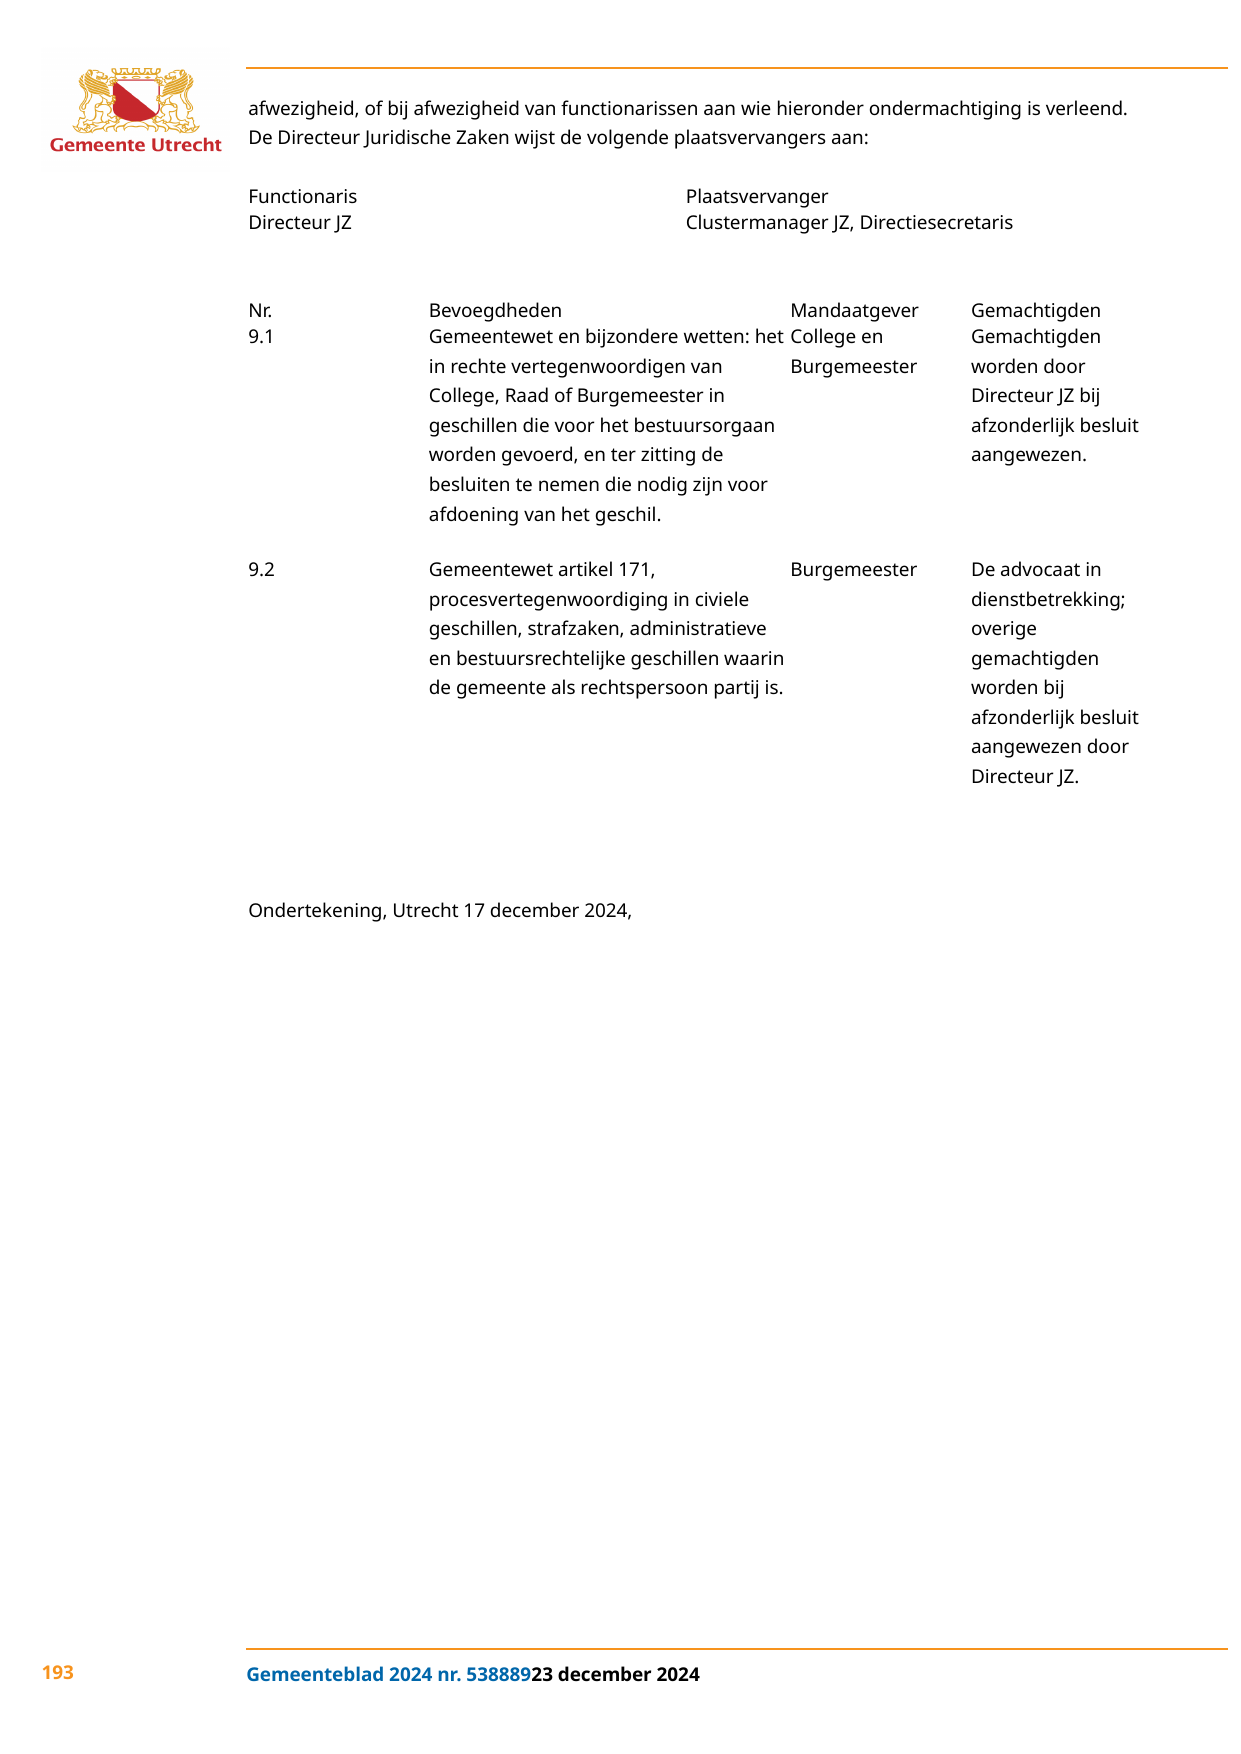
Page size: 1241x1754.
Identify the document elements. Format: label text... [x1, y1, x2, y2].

table_cell 9.1 [248, 323, 429, 556]
text Ondertekening, Utrecht 17 december 2024, [248, 897, 1152, 923]
table_cell Gemachtigden worden door Directeur JZ bij afzonderlijk besluit aangewezen. [971, 323, 1152, 556]
table_cell Directeur JZ [248, 209, 686, 235]
picture [41, 47, 231, 172]
table_cell De advocaat in dienstbetrekking; overige gemachtigden worden bij afzonderlijk besluit aangewezen door Directeur JZ. [971, 556, 1152, 789]
text afwezigheid, of bij afwezigheid van functionarissen aan wie hieronder ondermachtiging is verleend. De Directeur Juridische Zaken wijst de volgende plaatsvervangers aan: [248, 95, 1152, 150]
table_cell Burgemeester [790, 556, 971, 789]
table_cell Clustermanager JZ, Directiesecretaris [686, 209, 1152, 235]
table_header Nr. [248, 298, 429, 323]
table_header Mandaatgever [790, 298, 971, 323]
table_cell College en Burgemeester [790, 323, 971, 556]
table_header Plaatsvervanger [686, 184, 1152, 209]
table_cell 9.2 [248, 556, 429, 789]
table_cell Gemeentewet en bijzondere wetten: het in rechte vertegenwoordigen van College, Raad of Burgemeester in geschillen die voor het bestuursorgaan worden gevoerd, en ter zitting de besluiten te nemen die nodig zijn voor afdoening van het geschil. [429, 323, 790, 556]
table_header Functionaris [248, 184, 686, 209]
table_cell Gemeentewet artikel 171, procesvertegenwoordiging in civiele geschillen, strafzaken, administratieve en bestuursrechtelijke geschillen waarin de gemeente als rechtspersoon partij is. [429, 556, 790, 789]
table_header Gemachtigden [971, 298, 1152, 323]
table_header Bevoegdheden [429, 298, 790, 323]
